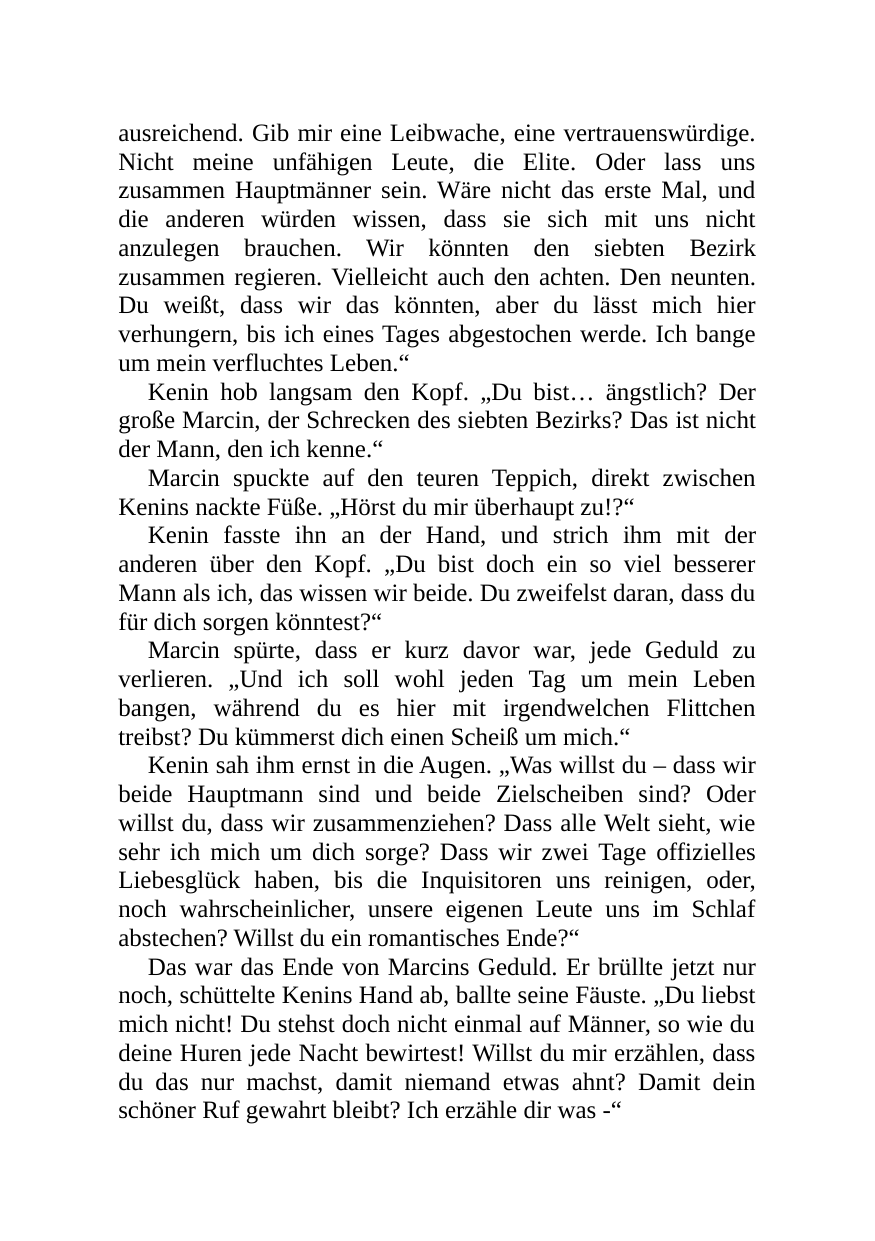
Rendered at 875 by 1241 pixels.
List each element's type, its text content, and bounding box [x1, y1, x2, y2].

text Kenin fasste ihn an der Hand, und strich ihm mit der anderen über den Kopf. „Du bist doch ein so viel besserer Mann als ich, das wissen wir beide. Du zweifelst daran, dass du für dich sorgen könntest?“ [118, 521, 756, 636]
text Kenin sah ihm ernst in die Augen. „Was willst du – dass wir beide Hauptmann sind und beide Zielscheiben sind? Oder willst du, dass wir zusammenziehen? Dass alle Welt sieht, wie sehr ich mich um dich sorge? Dass wir zwei Tage offizielles Liebesglück haben, bis die Inquisitoren uns reinigen, oder, noch wahrscheinlicher, unsere eigenen Leute uns im Schlaf abstechen? Willst du ein romantisches Ende?“ [118, 751, 756, 952]
text Marcin spürte, dass er kurz davor war, jede Geduld zu verlieren. „Und ich soll wohl jeden Tag um mein Leben bangen, während du es hier mit irgendwelchen Flittchen treibst? Du kümmerst dich einen Scheiß um mich.“ [118, 636, 756, 751]
text Marcin spuckte auf den teuren Teppich, direkt zwischen Kenins nackte Füße. „Hörst du mir überhaupt zu!?“ [118, 463, 756, 521]
text Kenin hob langsam den Kopf. „Du bist… ängstlich? Der große Marcin, der Schrecken des siebten Bezirks? Das ist nicht der Mann, den ich kenne.“ [118, 377, 756, 463]
text ausreichend. Gib mir eine Leibwache, eine vertrauenswürdige. Nicht meine unfähigen Leute, die Elite. Oder lass uns zusammen Hauptmänner sein. Wäre nicht das erste Mal, und die anderen würden wissen, dass sie sich mit uns nicht anzulegen brauchen. Wir könnten den siebten Bezirk zusammen regieren. Vielleicht auch den achten. Den neunten. Du weißt, dass wir das könnten, aber du lässt mich hier verhungern, bis ich eines Tages abgestochen werde. Ich bange um mein verfluchtes Leben.“ [118, 118, 756, 377]
text Das war das Ende von Marcins Geduld. Er brüllte jetzt nur noch, schüttelte Kenins Hand ab, ballte seine Fäuste. „Du liebst mich nicht! Du stehst doch nicht einmal auf Männer, so wie du deine Huren jede Nacht bewirtest! Willst du mir erzählen, dass du das nur machst, damit niemand etwas ahnt? Damit dein schöner Ruf gewahrt bleibt? Ich erzähle dir was -“ [118, 952, 756, 1124]
